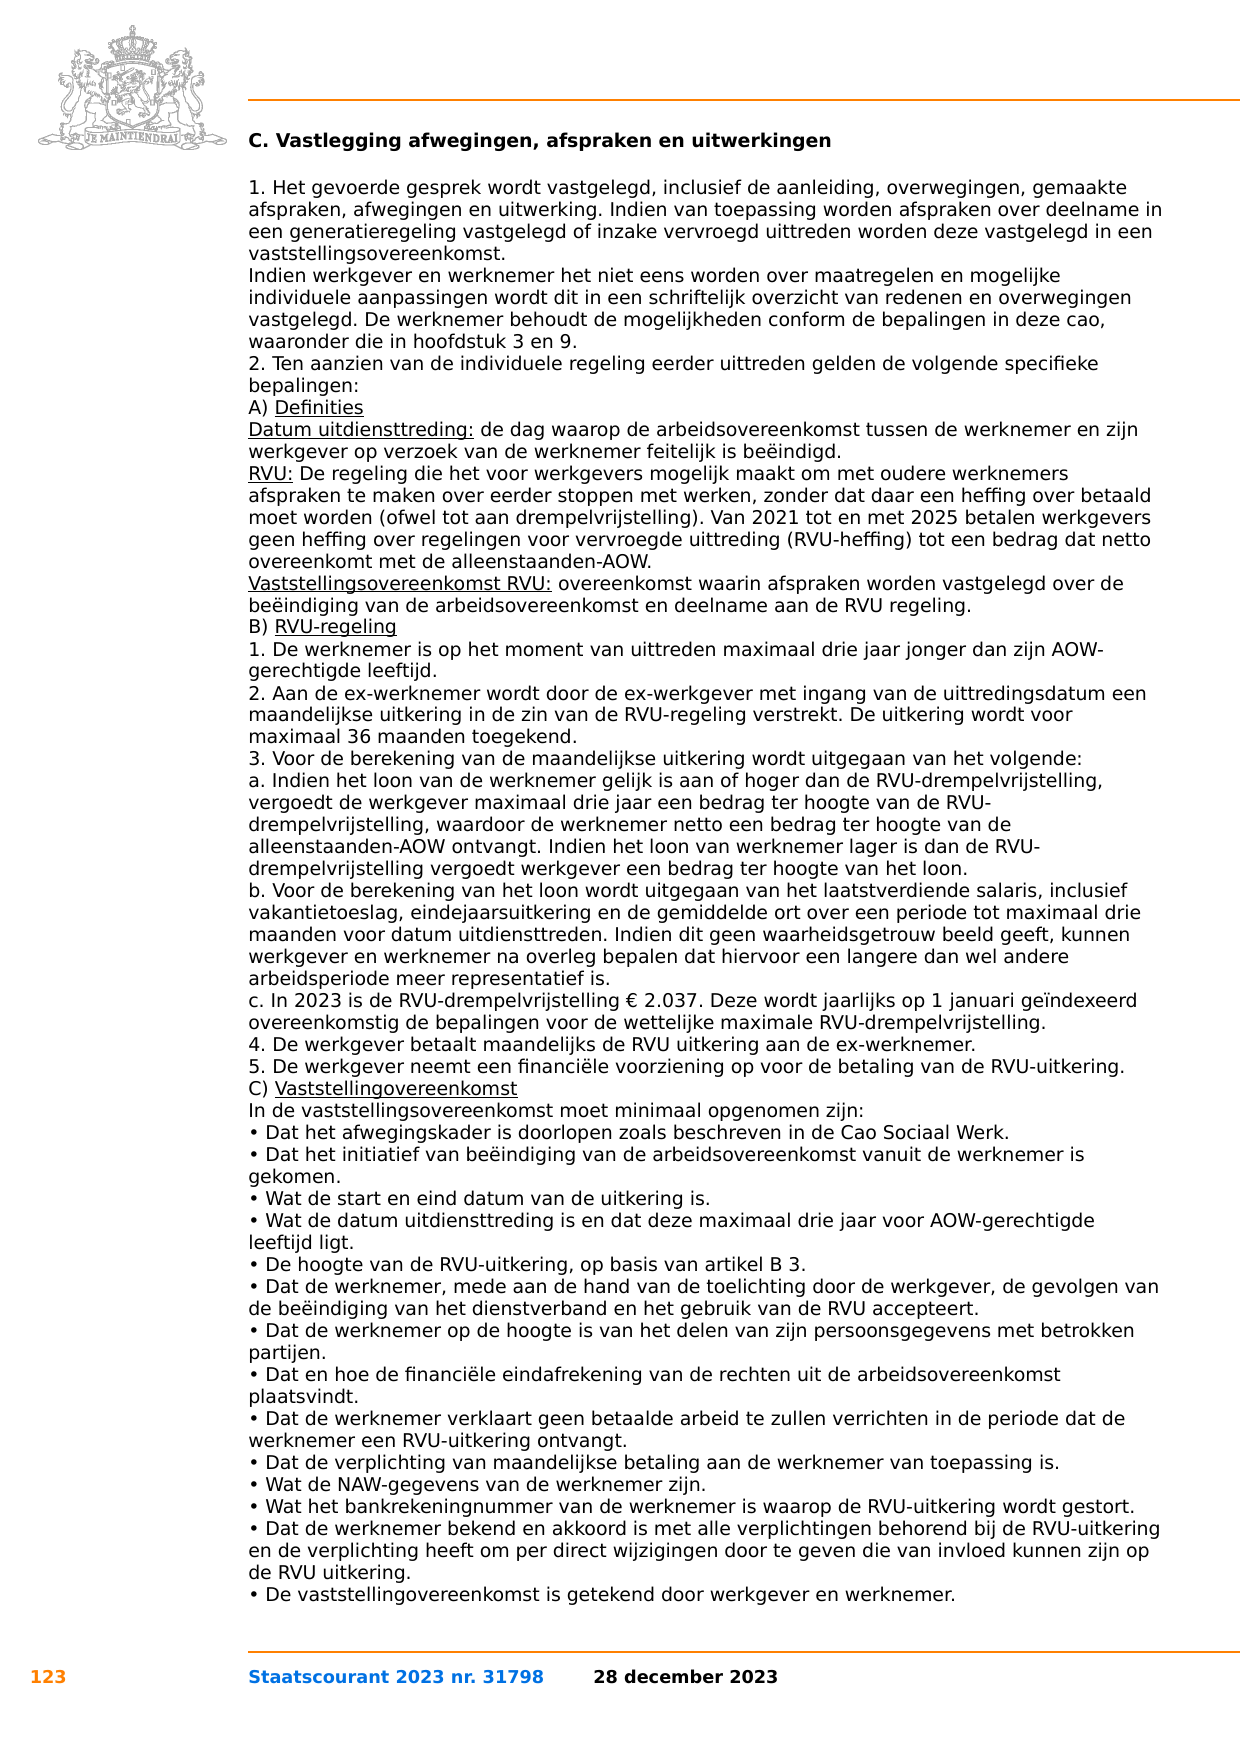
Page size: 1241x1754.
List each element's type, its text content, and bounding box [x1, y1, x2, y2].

text A) Definities [248, 397, 1163, 419]
text C) Vaststellingovereenkomst [248, 1078, 1163, 1100]
text b. Voor de berekening van het loon wordt uitgegaan van het laatstverdiende salaris, inclusief vakantietoeslag, eindejaarsuitkering en de gemiddelde ort over een periode tot maximaal drie maanden voor datum uitdiensttreden. Indien dit geen waarheidsgetrouw beeld geeft, kunnen werkgever en werknemer na overleg bepalen dat hiervoor een langere dan wel andere arbeidsperiode meer representatief is. [248, 880, 1163, 990]
text • De vaststellingovereenkomst is getekend door werkgever en werknemer. [248, 1583, 1163, 1606]
text 1. De werknemer is op het moment van uittreden maximaal drie jaar jonger dan zijn AOW-gerechtigde leeftijd. [248, 638, 1163, 682]
text • Wat de start en eind datum van de uitkering is. [248, 1188, 1163, 1210]
text • Wat de NAW-gegevens van de werknemer zijn. [248, 1474, 1163, 1496]
text • Dat het afwegingskader is doorlopen zoals beschreven in de Cao Sociaal Werk. [248, 1122, 1163, 1144]
text • Dat en hoe de financiële eindafrekening van de rechten uit de arbeidsovereenkomst plaatsvindt. [248, 1364, 1163, 1408]
text Datum uitdiensttreding: de dag waarop de arbeidsovereenkomst tussen de werknemer en zijn werkgever op verzoek van de werknemer feitelijk is beëindigd. [248, 419, 1163, 463]
text Vaststellingsovereenkomst RVU: overeenkomst waarin afspraken worden vastgelegd over de beëindiging van de arbeidsovereenkomst en deelname aan de RVU regeling. [248, 572, 1163, 616]
text B) RVU-regeling [248, 616, 1163, 638]
text 5. De werkgever neemt een financiële voorziening op voor de betaling van de RVU-uitkering. [248, 1056, 1163, 1078]
text • Dat de werknemer op de hoogte is van het delen van zijn persoonsgegevens met betrokken partijen. [248, 1320, 1163, 1364]
picture [38, 25, 227, 150]
text • Dat het initiatief van beëindiging van de arbeidsovereenkomst vanuit de werknemer is gekomen. [248, 1144, 1163, 1188]
text • Dat de werknemer verklaart geen betaalde arbeid te zullen verrichten in de periode dat de werknemer een RVU-uitkering ontvangt. [248, 1408, 1163, 1452]
text • Dat de werknemer, mede aan de hand van de toelichting door de werkgever, de gevolgen van de beëindiging van het dienstverband en het gebruik van de RVU accepteert. [248, 1276, 1163, 1320]
text 4. De werkgever betaalt maandelijks de RVU uitkering aan de ex-werknemer. [248, 1034, 1163, 1056]
subtitle C. Vastlegging afwegingen, afspraken en uitwerkingen [248, 130, 1163, 152]
text In de vaststellingsovereenkomst moet minimaal opgenomen zijn: [248, 1100, 1163, 1122]
text 3. Voor de berekening van de maandelijkse uitkering wordt uitgegaan van het volgende: [248, 748, 1163, 770]
text • Wat het bankrekeningnummer van de werknemer is waarop de RVU-uitkering wordt gestort. [248, 1496, 1163, 1518]
text 1. Het gevoerde gesprek wordt vastgelegd, inclusief de aanleiding, overwegingen, gemaakte afspraken, afwegingen en uitwerking. Indien van toepassing worden afspraken over deelname in een generatieregeling vastgelegd of inzake vervroegd uittreden worden deze vastgelegd in een vaststellingsovereenkomst. [248, 177, 1163, 265]
text RVU: De regeling die het voor werkgevers mogelijk maakt om met oudere werknemers afspraken te maken over eerder stoppen met werken, zonder dat daar een heffing over betaald moet worden (ofwel tot aan drempelvrijstelling). Van 2021 tot en met 2025 betalen werkgevers geen heffing over regelingen voor vervroegde uittreding (RVU-heffing) tot een bedrag dat netto overeenkomt met de alleenstaanden-AOW. [248, 463, 1163, 572]
text • Dat de verplichting van maandelijkse betaling aan de werknemer van toepassing is. [248, 1452, 1163, 1474]
text Indien werkgever en werknemer het niet eens worden over maatregelen en mogelijke individuele aanpassingen wordt dit in een schriftelijk overzicht van redenen en overwegingen vastgelegd. De werknemer behoudt de mogelijkheden conform de bepalingen in deze cao, waaronder die in hoofdstuk 3 en 9. [248, 265, 1163, 353]
text • De hoogte van de RVU-uitkering, op basis van artikel B 3. [248, 1254, 1163, 1276]
text • Dat de werknemer bekend en akkoord is met alle verplichtingen behorend bij de RVU-uitkering en de verplichting heeft om per direct wijzigingen door te geven die van invloed kunnen zijn op de RVU uitkering. [248, 1518, 1163, 1583]
text 2. Ten aanzien van de individuele regeling eerder uittreden gelden de volgende specifieke bepalingen: [248, 353, 1163, 397]
text a. Indien het loon van de werknemer gelijk is aan of hoger dan de RVU-drempelvrijstelling, vergoedt de werkgever maximaal drie jaar een bedrag ter hoogte van de RVU-drempelvrijstelling, waardoor de werknemer netto een bedrag ter hoogte van de alleenstaanden-AOW ontvangt. Indien het loon van werknemer lager is dan de RVU-drempelvrijstelling vergoedt werkgever een bedrag ter hoogte van het loon. [248, 770, 1163, 880]
text • Wat de datum uitdiensttreding is en dat deze maximaal drie jaar voor AOW-gerechtigde leeftijd ligt. [248, 1210, 1163, 1254]
text c. In 2023 is de RVU-drempelvrijstelling € 2.037. Deze wordt jaarlijks op 1 januari geïndexeerd overeenkomstig de bepalingen voor de wettelijke maximale RVU-drempelvrijstelling. [248, 990, 1163, 1034]
text 2. Aan de ex-werknemer wordt door de ex-werkgever met ingang van de uittredingsdatum een maandelijkse uitkering in de zin van de RVU-regeling verstrekt. De uitkering wordt voor maximaal 36 maanden toegekend. [248, 682, 1163, 748]
